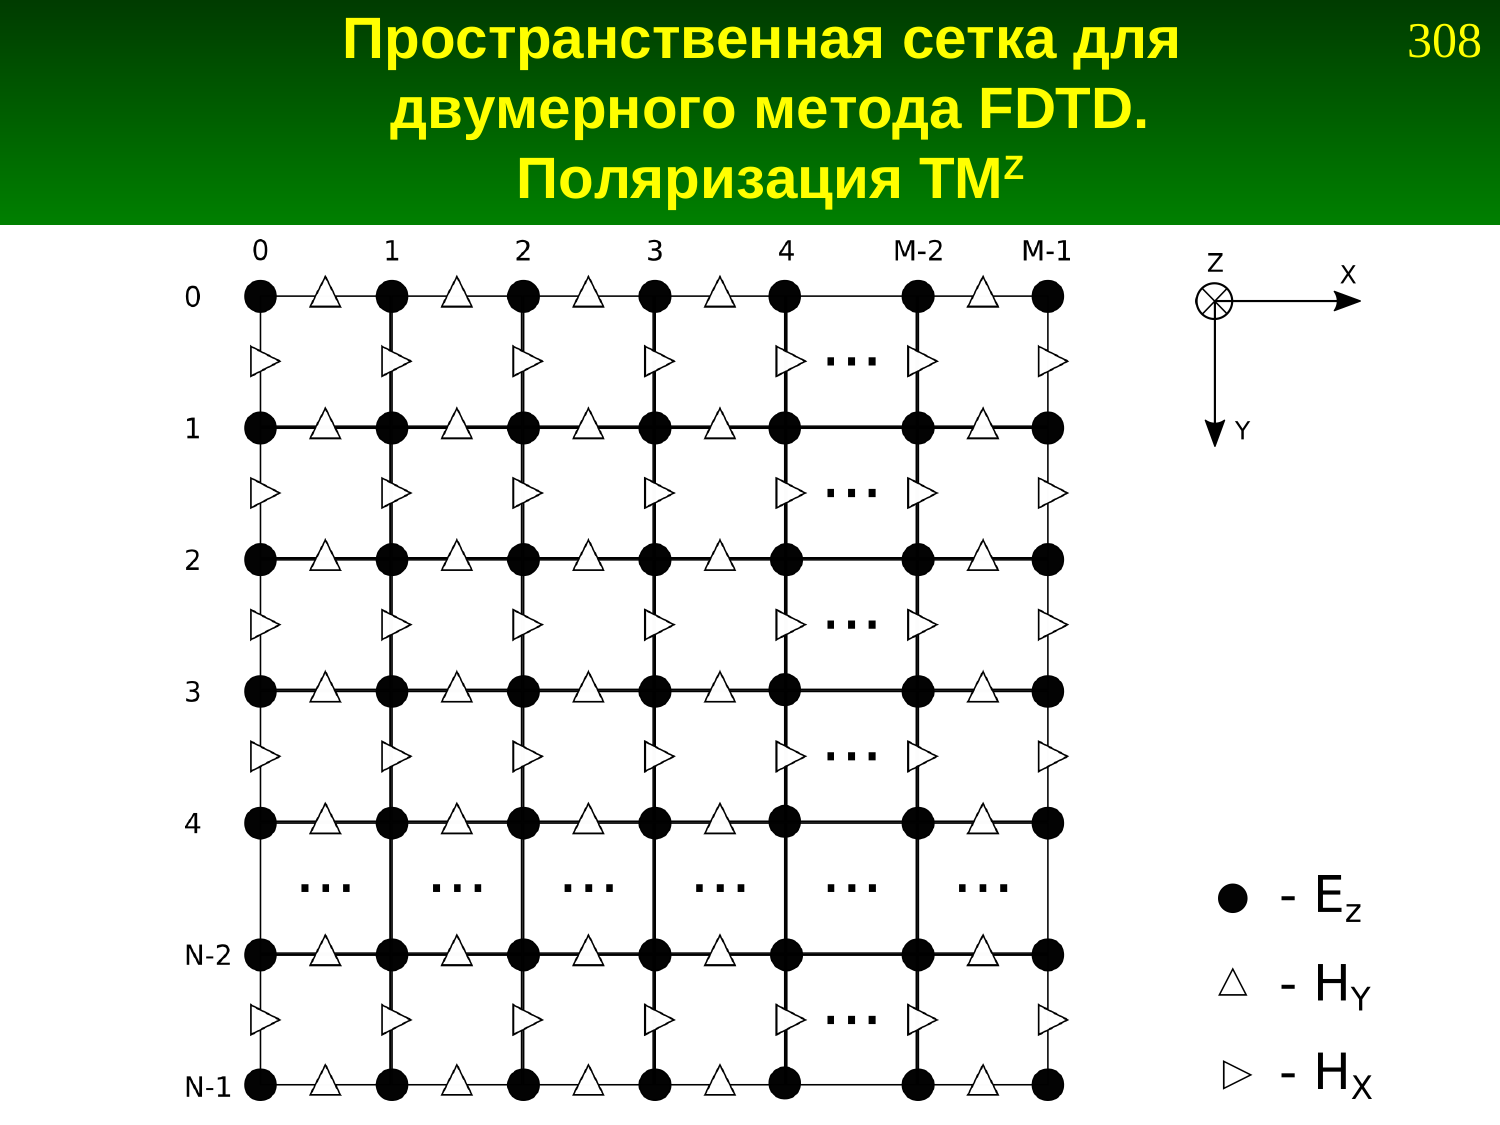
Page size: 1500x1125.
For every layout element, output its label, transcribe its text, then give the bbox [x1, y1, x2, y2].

title Пространственная сетка для двумерного метода FDTD. Поляризация TMZ [100, 0, 1441, 219]
picture [1195, 253, 1361, 447]
picture [185, 239, 1070, 1101]
picture [1218, 875, 1372, 1099]
